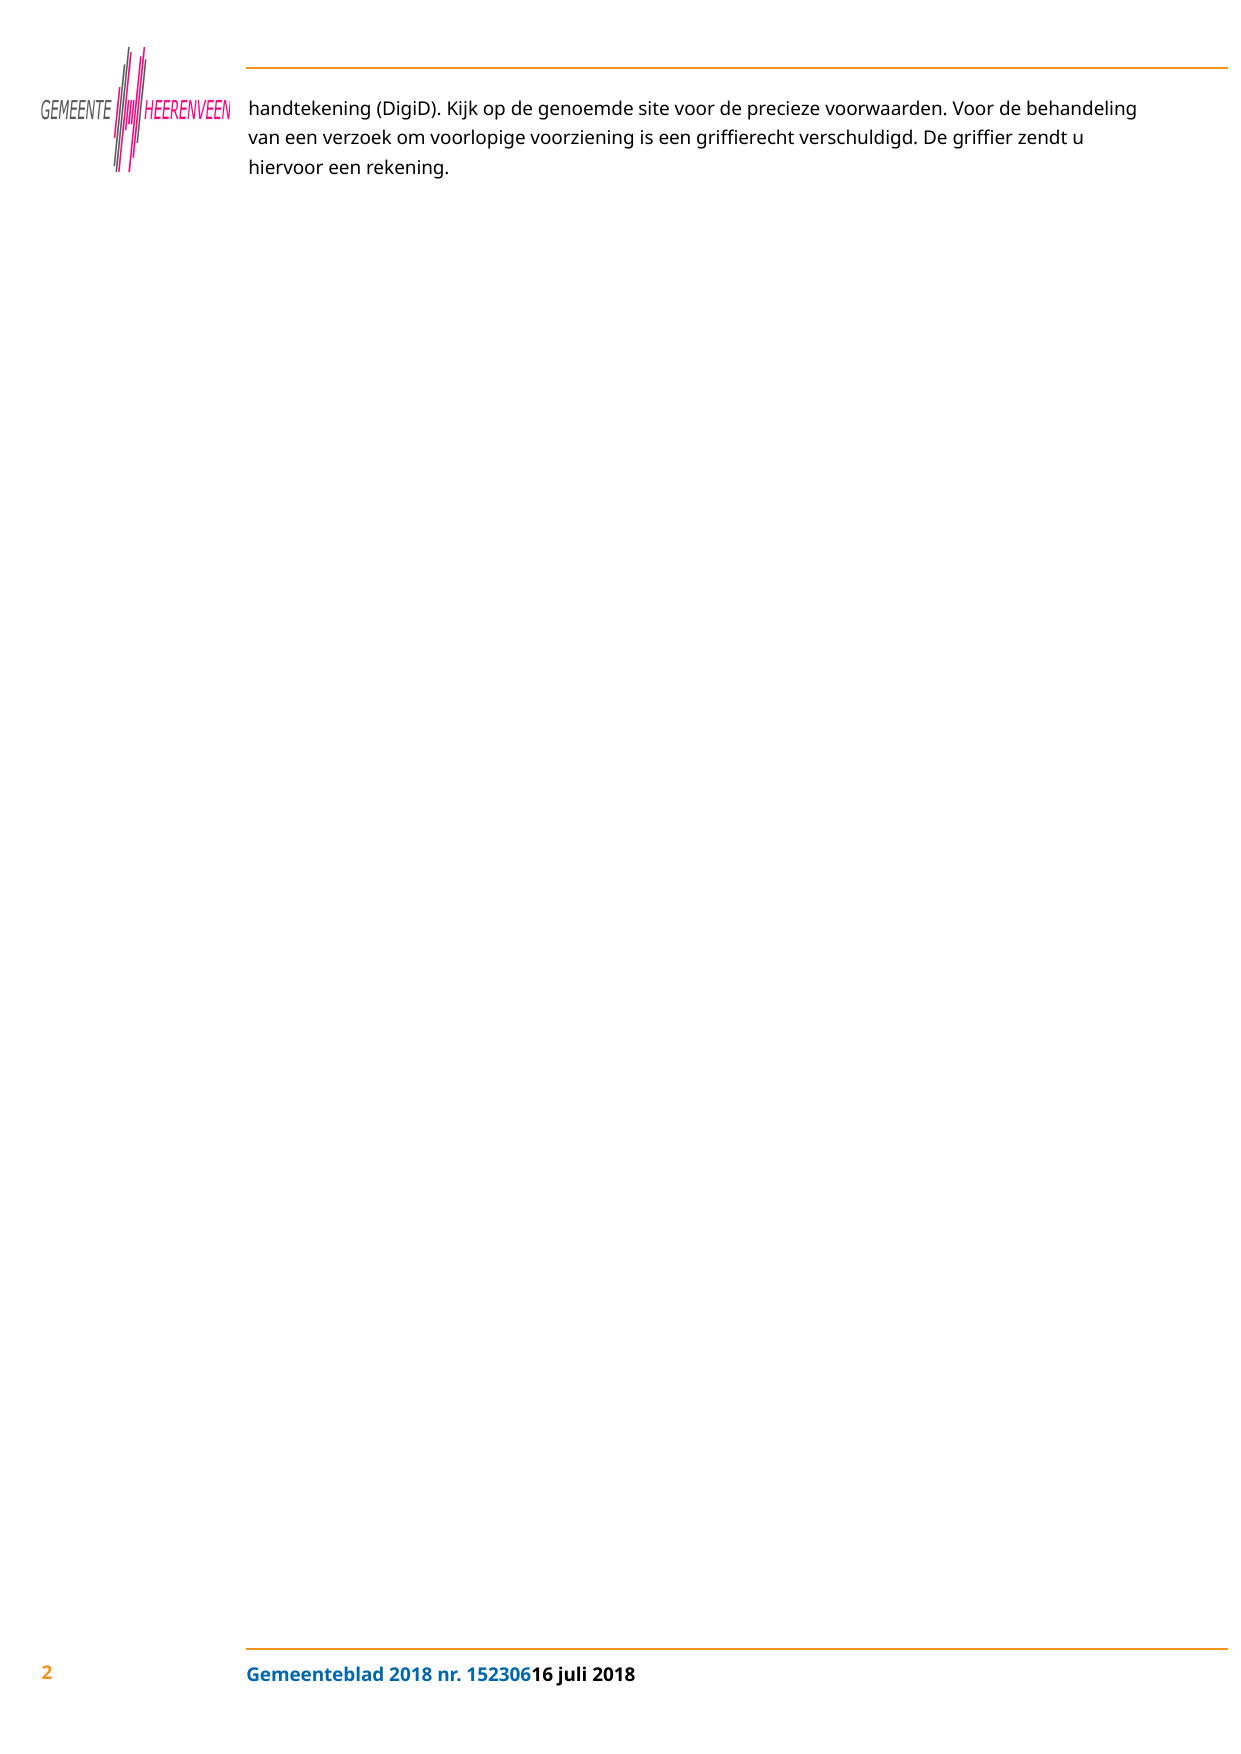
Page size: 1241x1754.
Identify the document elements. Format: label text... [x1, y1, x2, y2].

picture [41, 47, 231, 172]
text handtekening (DigiD). Kijk op de genoemde site voor de precieze voorwaarden. Voor de behandeling van een verzoek om voorlopige voorziening is een griffierecht verschuldigd. De griffier zendt u hiervoor een rekening. [248, 95, 1152, 180]
